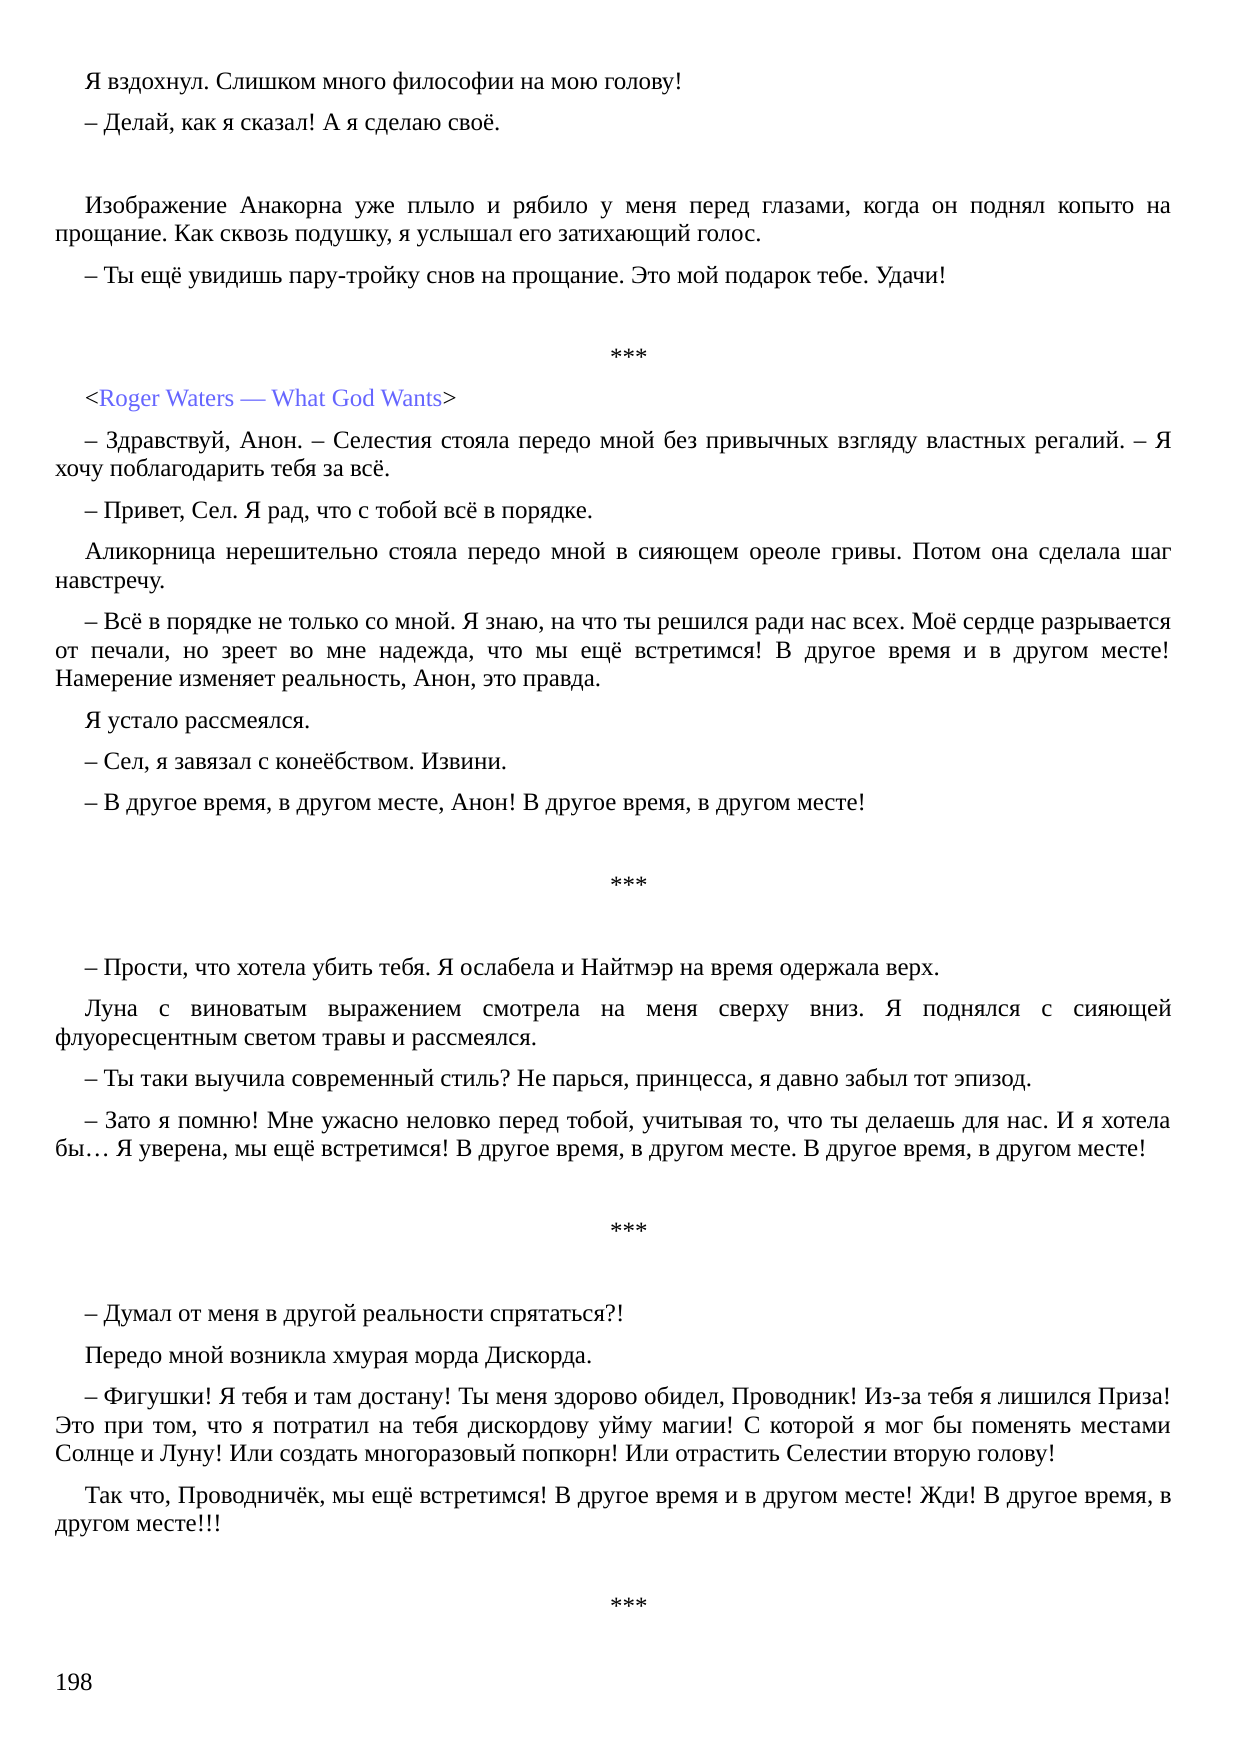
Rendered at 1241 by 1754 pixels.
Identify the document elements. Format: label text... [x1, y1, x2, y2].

text – Ты таки выучила современный стиль? Не парься, принцесса, я давно забыл тот эпизод. [55, 1063, 1173, 1092]
text <Roger Waters — What God Wants> [55, 383, 1173, 412]
text *** [55, 1591, 1173, 1620]
text – Всё в порядке не только со мной. Я знаю, на что ты решился ради нас всех. Моё сердце разрывается от печали, но зреет во мне надежда, что мы ещё встретимся! В другое время и в другом месте! Намерение изменяет реальность, Анон, это правда. [55, 606, 1173, 692]
text Я устало рассмеялся. [55, 705, 1173, 733]
text – Привет, Сел. Я рад, что с тобой всё в порядке. [55, 495, 1173, 523]
text – Фигушки! Я тебя и там достану! Ты меня здорово обидел, Проводник! Из-за тебя я лишился Приза! Это при том, что я потратил на тебя дискордову уйму магии! С которой я мог бы поменять местами Солнце и Луну! Или создать многоразовый попкорн! Или отрастить Селестии вторую голову! [55, 1381, 1173, 1467]
text Изображение Анакорна уже плыло и рябило у меня перед глазами, когда он поднял копыто на прощание. Как сквозь подушку, я услышал его затихающий голос. [55, 190, 1173, 247]
text *** [55, 342, 1173, 371]
text – Здравствуй, Анон. – Селестия стояла передо мной без привычных взгляду властных регалий. – Я хочу поблагодарить тебя за всё. [55, 425, 1173, 482]
text *** [55, 870, 1173, 898]
text Передо мной возникла хмурая морда Дискорда. [55, 1340, 1173, 1368]
text – Ты ещё увидишь пару-тройку снов на прощание. Это мой подарок тебе. Удачи! [55, 260, 1173, 288]
text – Думал от меня в другой реальности спрятаться?! [55, 1298, 1173, 1327]
text Я вздохнул. Слишком много философии на мою голову! [55, 66, 1173, 95]
text – Сел, я завязал с конеёбством. Извини. [55, 746, 1173, 775]
text – В другое время, в другом месте, Анон! В другое время, в другом месте! [55, 787, 1173, 816]
text Аликорница нерешительно стояла передо мной в сияющем ореоле гривы. Потом она сделала шаг навстречу. [55, 536, 1173, 593]
text – Делай, как я сказал! А я сделаю своё. [55, 107, 1173, 136]
text – Прости, что хотела убить тебя. Я ослабела и Найтмэр на время одержала верх. [55, 952, 1173, 981]
text Луна с виноватым выражением смотрела на меня сверху вниз. Я поднялся с сияющей флуоресцентным светом травы и рассмеялся. [55, 993, 1173, 1051]
text *** [55, 1216, 1173, 1245]
text – Зато я помню! Мне ужасно неловко перед тобой, учитывая то, что ты делаешь для нас. И я хотела бы… Я уверена, мы ещё встретимся! В другое время, в другом месте. В другое время, в другом месте! [55, 1105, 1173, 1162]
text Так что, Проводничёк, мы ещё встретимся! В другое время и в другом месте! Жди! В другое время, в другом месте!!! [55, 1480, 1173, 1537]
